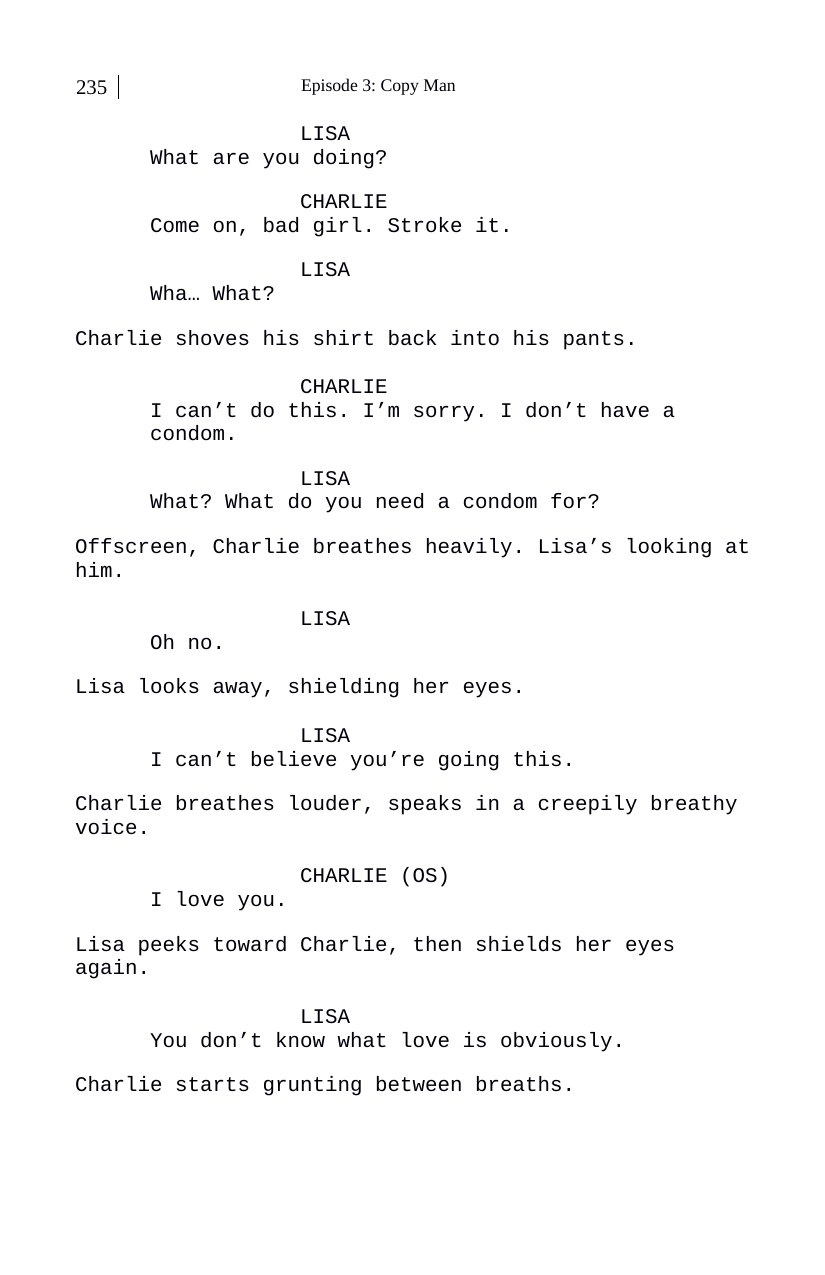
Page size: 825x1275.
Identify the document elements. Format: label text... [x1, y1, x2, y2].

text LISA [75, 468, 750, 492]
text I love you. [150, 889, 675, 913]
text LISA [75, 725, 750, 749]
text Charlie starts grunting between breaths. [75, 1074, 750, 1098]
text LISA [75, 259, 750, 283]
text CHARLIE [75, 191, 750, 215]
text What? What do you need a condom for? [150, 492, 675, 515]
text Lisa peeks toward Charlie, then shields her eyes again. [75, 934, 750, 981]
text Offscreen, Charlie breathes heavily. Lisa’s looking at him. [75, 536, 750, 583]
text Charlie breathes louder, speaks in a creepily breathy voice. [75, 793, 750, 841]
text Wha… What? [150, 283, 675, 307]
text LISA [75, 608, 750, 632]
text Come on, bad girl. Stroke it. [150, 215, 675, 238]
text LISA [75, 1006, 750, 1029]
text Lisa looks away, shielding her eyes. [75, 676, 750, 700]
text What are you doing? [150, 147, 675, 170]
text CHARLIE [75, 376, 750, 400]
text CHARLIE (OS) [75, 866, 750, 889]
text LISA [75, 123, 750, 147]
text You don’t know what love is obviously. [150, 1029, 675, 1053]
text Charlie shoves his shirt back into his pants. [75, 327, 750, 351]
text I can’t do this. I’m sorry. I don’t have a condom. [150, 400, 675, 447]
text Oh no. [150, 632, 675, 656]
text I can’t believe you’re going this. [150, 749, 675, 772]
